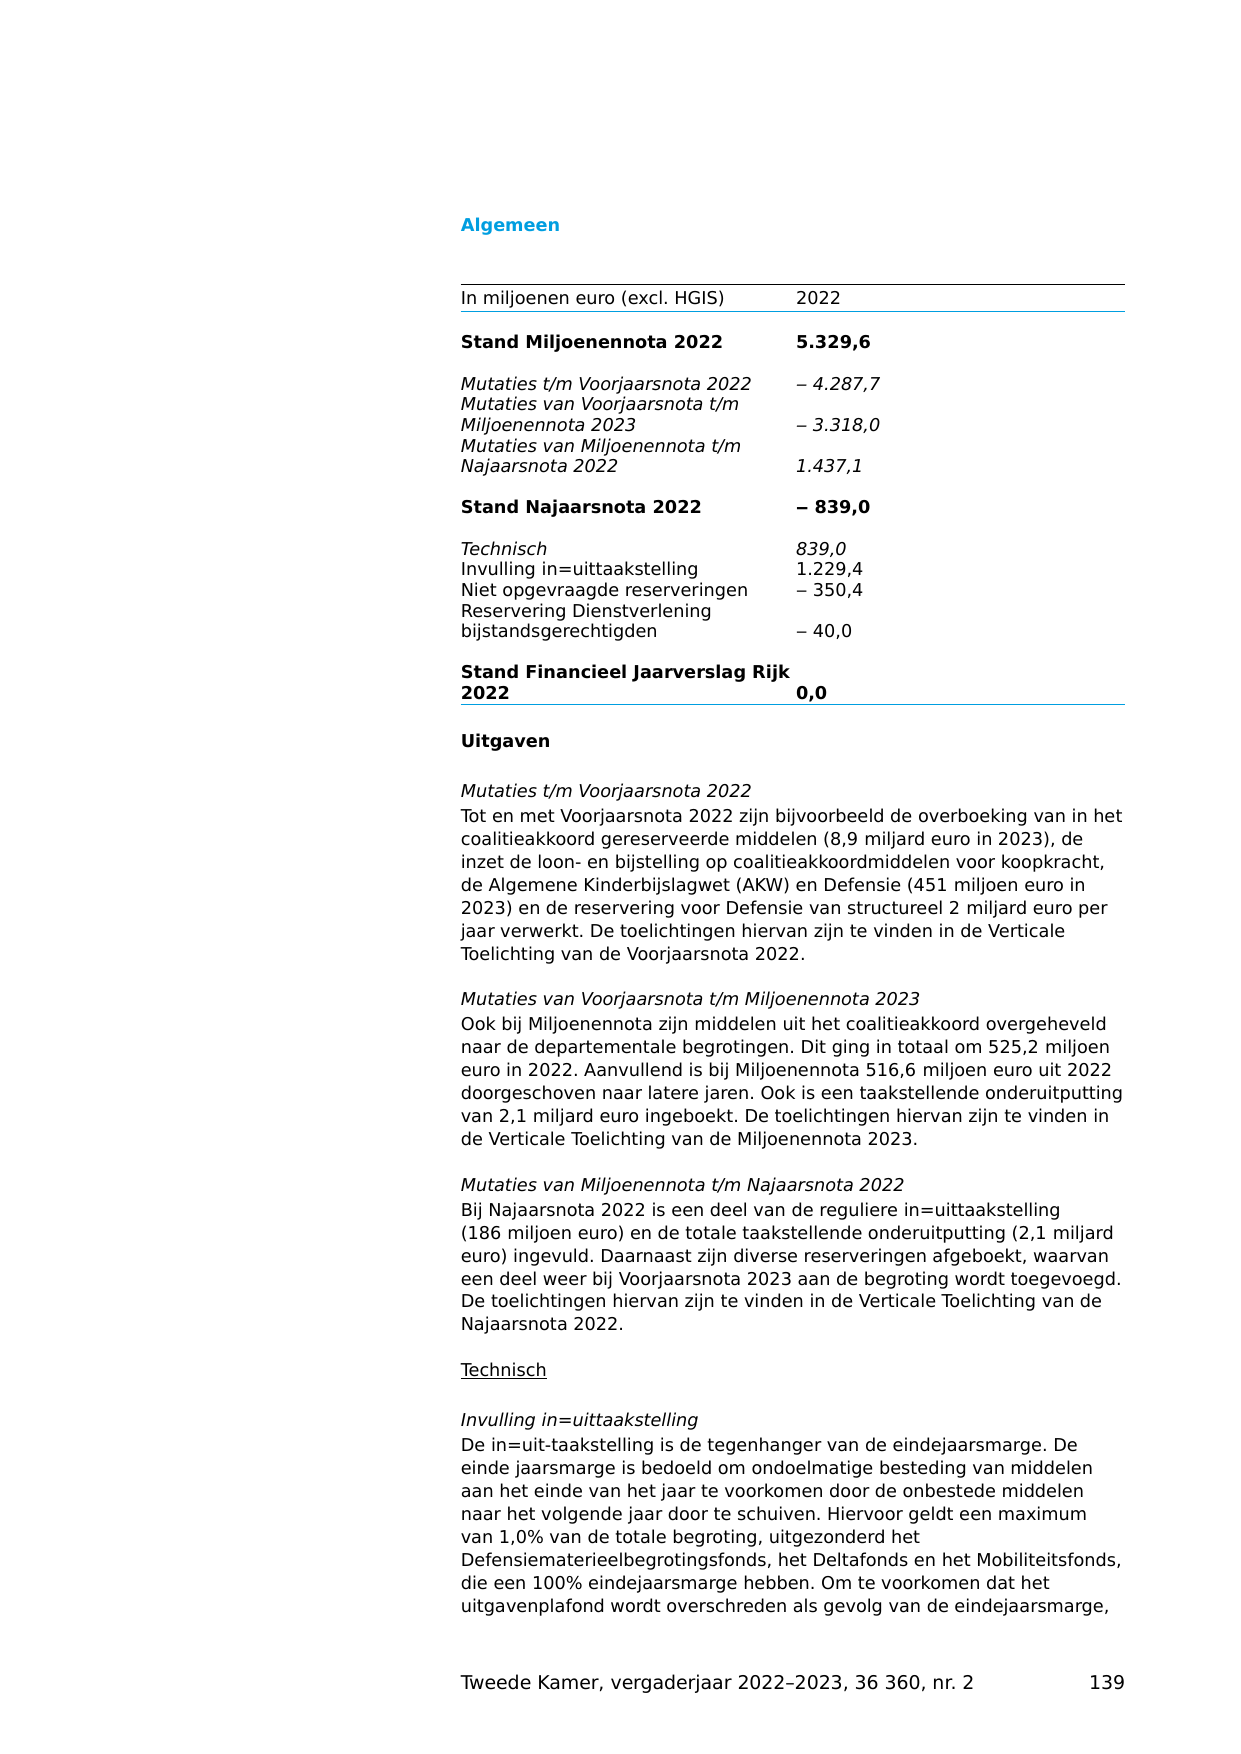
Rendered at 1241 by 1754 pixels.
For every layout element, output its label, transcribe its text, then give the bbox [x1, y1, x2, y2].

table_cell Niet opgevraagde reserveringen [461, 580, 793, 601]
table_cell [793, 477, 1125, 497]
table_cell [793, 642, 1125, 662]
table_cell Mutaties van Voorjaarsnota t/m Miljoenennota 2023 [461, 394, 793, 436]
table_cell [461, 312, 793, 332]
table_cell Stand Najaarsnota 2022 [461, 498, 793, 518]
table_cell 1.229,4 [793, 559, 1125, 580]
text Uitgaven [461, 729, 1125, 752]
table_cell [793, 518, 1125, 539]
table_cell Stand Miljoenennota 2022 [461, 333, 793, 353]
table_cell Invulling in=uittaakstelling [461, 559, 793, 580]
table_cell [793, 312, 1125, 332]
text Mutaties t/m Voorjaarsnota 2022 [461, 779, 1125, 802]
table_cell [461, 518, 793, 539]
table_cell 839,0 [793, 539, 1125, 559]
text Invulling in=uittaakstelling [461, 1408, 1125, 1431]
table_cell [461, 477, 793, 497]
table_cell ‒ 40,0 [793, 601, 1125, 642]
table_header ALGEMEEN: UITGAVEN [461, 259, 1125, 284]
table_cell ‒ 839,0 [793, 498, 1125, 518]
text Mutaties van Miljoenennota t/m Najaarsnota 2022 [461, 1173, 1125, 1196]
table_cell Technisch [461, 539, 793, 559]
text Technisch [461, 1358, 1125, 1381]
table_cell Mutaties t/m Voorjaarsnota 2022 [461, 374, 793, 394]
title Algemeen [461, 213, 1125, 236]
table_cell Stand Financieel Jaarverslag Rijk 2022 [461, 663, 793, 704]
text Ook bij Miljoenennota zijn middelen uit het coalitieakkoord overgeheveld naar de departementale begrotingen. Dit ging in totaal om 525,2 miljoen euro in 2022. Aanvullend is bij Miljoenennota 516,6 miljoen euro uit 2022 doorgeschoven naar latere jaren. Ook is een taakstellende onderuitputting van 2,1 miljard euro ingeboekt. De toelichtingen hiervan zijn te vinden in de Verticale Toelichting van de Miljoenennota 2023. [461, 1012, 1125, 1150]
text De in=uit-taakstelling is de tegenhanger van de eindejaarsmarge. De einde jaarsmarge is bedoeld om ondoelmatige besteding van middelen aan het einde van het jaar te voorkomen door de onbestede middelen naar het volgende jaar door te schuiven. Hiervoor geldt een maximum van 1,0% van de totale begroting, uitgezonderd het Defensiematerieelbegrotingsfonds, het Deltafonds en het Mobiliteitsfonds, die een 100% eindejaarsmarge hebben. Om te voorkomen dat het uitgavenplafond wordt overschreden als gevolg van de eindejaarsmarge, [461, 1433, 1125, 1617]
table_cell [793, 353, 1125, 374]
text Tot en met Voorjaarsnota 2022 zijn bijvoorbeeld de overboeking van in het coalitieakkoord gereserveerde middelen (8,9 miljard euro in 2023), de inzet de loon- en bijstelling op coalitieakkoordmiddelen voor koopkracht, de Algemene Kinderbijslagwet (AKW) en Defensie (451 miljoen euro in 2023) en de reservering voor Defensie van structureel 2 miljard euro per jaar verwerkt. De toelichtingen hiervan zijn te vinden in de Verticale Toelichting van de Voorjaarsnota 2022. [461, 804, 1125, 964]
table_cell [461, 353, 793, 374]
table_cell 5.329,6 [793, 333, 1125, 353]
table_cell ‒ 3.318,0 [793, 394, 1125, 436]
text Mutaties van Voorjaarsnota t/m Miljoenennota 2023 [461, 987, 1125, 1010]
table_cell [461, 642, 793, 662]
table_cell Reservering Dienstverlening bijstandsgerechtigden [461, 601, 793, 642]
table_cell 1.437,1 [793, 436, 1125, 477]
table_cell ‒ 4.287,7 [793, 374, 1125, 394]
table_cell ‒ 350,4 [793, 580, 1125, 601]
table_cell 2022 [793, 285, 1125, 311]
table_cell In miljoenen euro (excl. HGIS) [461, 285, 793, 311]
table_cell Mutaties van Miljoenennota t/m Najaarsnota 2022 [461, 436, 793, 477]
text Bij Najaarsnota 2022 is een deel van de reguliere in=uittaakstelling (186 miljoen euro) en de totale taakstellende onderuitputting (2,1 miljard euro) ingevuld. Daarnaast zijn diverse reserveringen afgeboekt, waarvan een deel weer bij Voorjaarsnota 2023 aan de begroting wordt toegevoegd. De toelichtingen hiervan zijn te vinden in de Verticale Toelichting van de Najaarsnota 2022. [461, 1198, 1125, 1335]
table_cell 0,0 [793, 663, 1125, 704]
